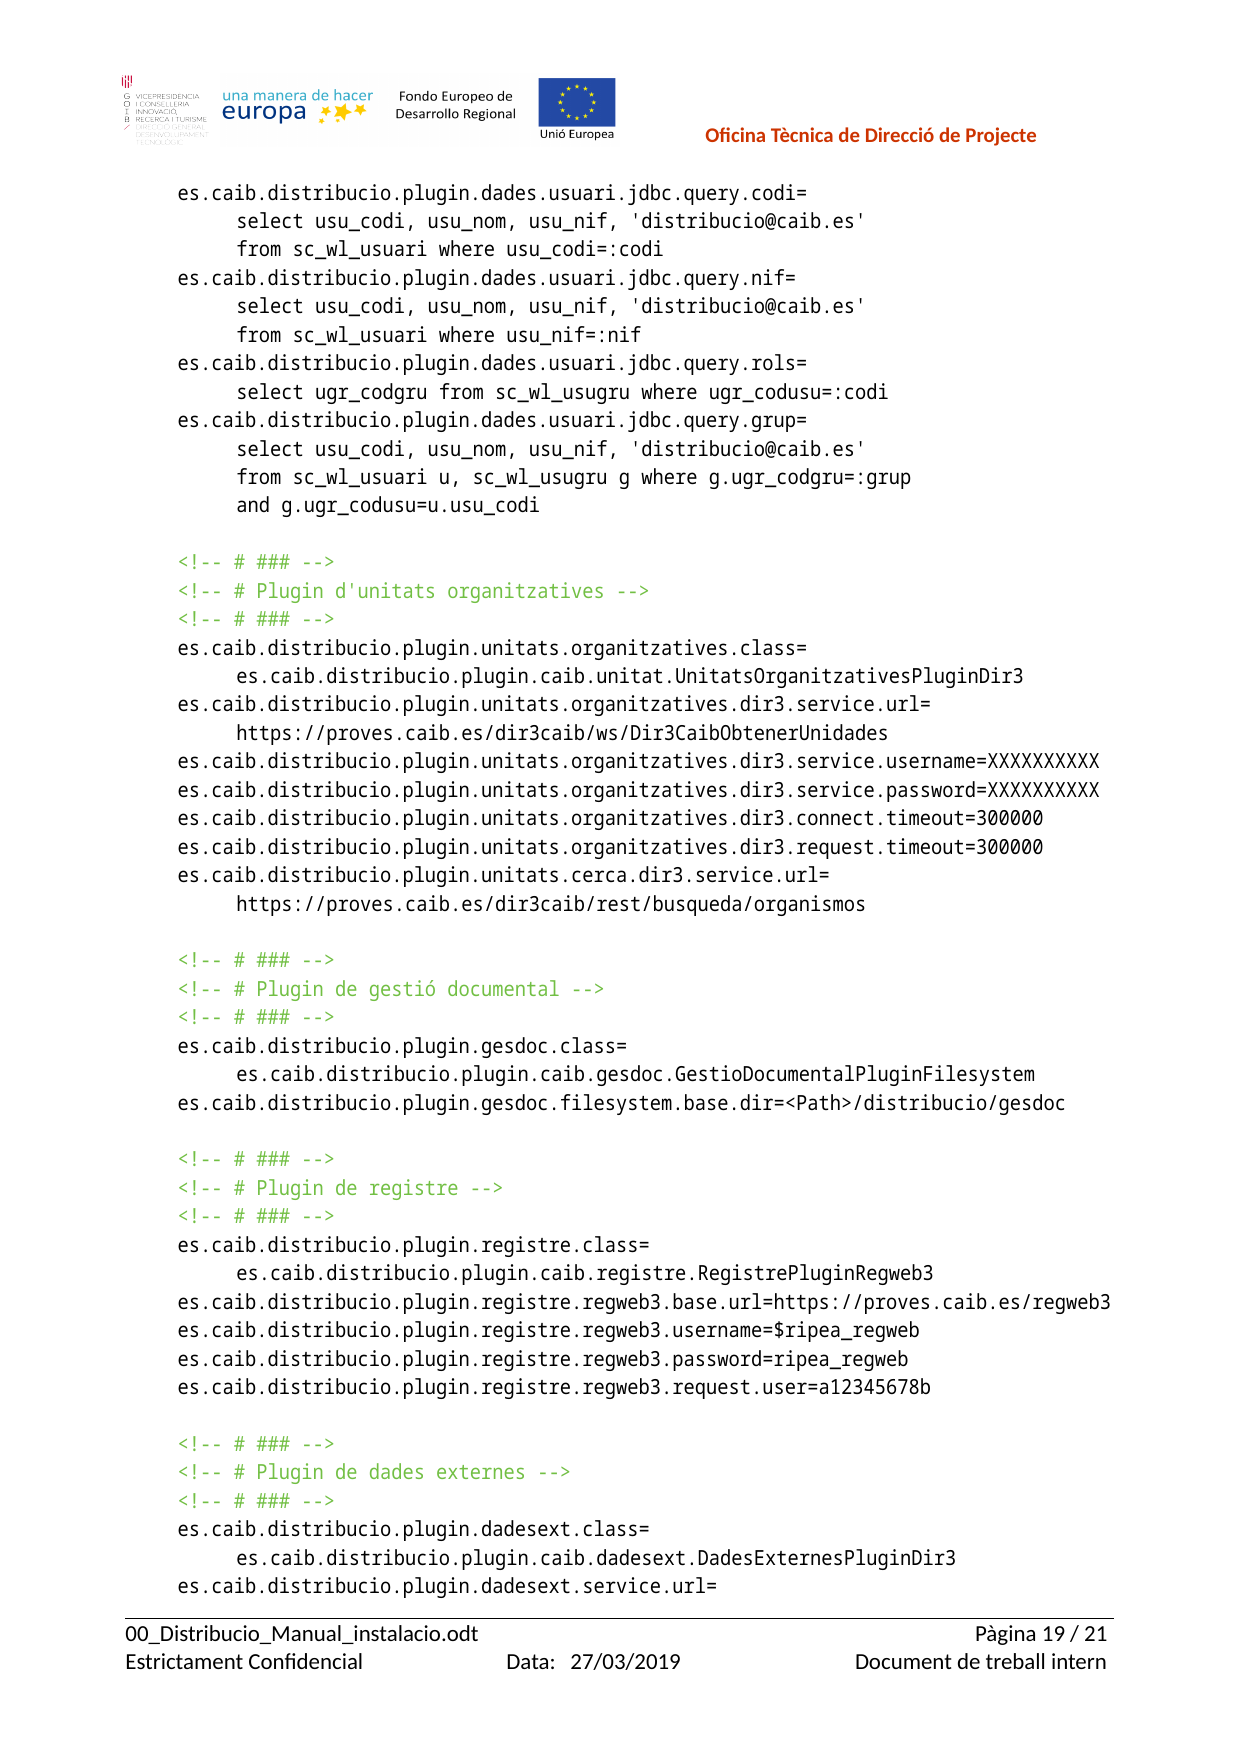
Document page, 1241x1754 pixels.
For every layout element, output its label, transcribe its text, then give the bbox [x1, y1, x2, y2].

text es.caib.distribucio.plugin.dades.usuari.jdbc.query.nif= [118, 263, 1122, 291]
text es.caib.distribucio.plugin.registre.regweb3.request.user=a12345678b [118, 1372, 1122, 1401]
text select usu_codi, usu_nom, usu_nif, 'distribucio@caib.es' [118, 434, 1122, 462]
text select ugr_codgru from sc_wl_usugru where ugr_codusu=:codi [118, 377, 1122, 405]
text es.caib.distribucio.plugin.registre.regweb3.username=$ripea_regweb [118, 1315, 1122, 1344]
text es.caib.distribucio.plugin.dadesext.class= [118, 1514, 1122, 1543]
text es.caib.distribucio.plugin.unitats.organitzatives.class= [118, 633, 1122, 661]
text es.caib.distribucio.plugin.unitats.organitzatives.dir3.service.username=XXXXXXXXXX [118, 746, 1122, 775]
text <!-- # ### --> [118, 1486, 1122, 1514]
text https://proves.caib.es/dir3caib/rest/busqueda/organismos [118, 889, 1122, 917]
text es.caib.distribucio.plugin.unitats.organitzatives.dir3.request.timeout=300000 [118, 832, 1122, 860]
text es.caib.distribucio.plugin.dades.usuari.jdbc.query.codi= [118, 178, 1122, 206]
text <!-- # ### --> [118, 547, 1122, 576]
text https://proves.caib.es/dir3caib/ws/Dir3CaibObtenerUnidades [118, 718, 1122, 746]
text from sc_wl_usuari u, sc_wl_usugru g where g.ugr_codgru=:grup [118, 462, 1122, 491]
text es.caib.distribucio.plugin.registre.regweb3.base.url=https://proves.caib.es/regweb3 [118, 1287, 1122, 1315]
text select usu_codi, usu_nom, usu_nif, 'distribucio@caib.es' [118, 291, 1122, 320]
text <!-- # ### --> [118, 1201, 1122, 1230]
text <!-- # ### --> [118, 604, 1122, 633]
text <!-- # Plugin d'unitats organitzatives --> [118, 576, 1122, 604]
text es.caib.distribucio.plugin.unitats.organitzatives.dir3.connect.timeout=300000 [118, 803, 1122, 832]
text es.caib.distribucio.plugin.registre.regweb3.password=ripea_regweb [118, 1344, 1122, 1372]
text <!-- # Plugin de registre --> [118, 1173, 1122, 1201]
text from sc_wl_usuari where usu_codi=:codi [118, 234, 1122, 263]
text <!-- # ### --> [118, 946, 1122, 974]
picture [219, 73, 621, 147]
text es.caib.distribucio.plugin.caib.registre.RegistrePluginRegweb3 [118, 1258, 1122, 1287]
text <!-- # Plugin de gestió documental --> [118, 974, 1122, 1002]
text <!-- # ### --> [118, 1002, 1122, 1031]
text es.caib.distribucio.plugin.caib.dadesext.DadesExternesPluginDir3 [118, 1543, 1122, 1571]
text from sc_wl_usuari where usu_nif=:nif [118, 320, 1122, 348]
text es.caib.distribucio.plugin.caib.unitat.UnitatsOrganitzativesPluginDir3 [118, 661, 1122, 689]
text es.caib.distribucio.plugin.unitats.organitzatives.dir3.service.password=XXXXXXXXXX [118, 775, 1122, 803]
text es.caib.distribucio.plugin.dades.usuari.jdbc.query.grup= [118, 405, 1122, 434]
text es.caib.distribucio.plugin.dades.usuari.jdbc.query.rols= [118, 348, 1122, 377]
text es.caib.distribucio.plugin.gesdoc.class= [118, 1031, 1122, 1059]
text es.caib.distribucio.plugin.unitats.organitzatives.dir3.service.url= [118, 689, 1122, 718]
text es.caib.distribucio.plugin.unitats.cerca.dir3.service.url= [118, 860, 1122, 889]
text es.caib.distribucio.plugin.gesdoc.filesystem.base.dir=<Path>/distribucio/gesdoc [118, 1088, 1122, 1116]
text es.caib.distribucio.plugin.caib.gesdoc.GestioDocumentalPluginFilesystem [118, 1059, 1122, 1088]
text es.caib.distribucio.plugin.registre.class= [118, 1230, 1122, 1258]
text select usu_codi, usu_nom, usu_nif, 'distribucio@caib.es' [118, 206, 1122, 234]
text <!-- # ### --> [118, 1429, 1122, 1457]
text <!-- # Plugin de dades externes --> [118, 1457, 1122, 1486]
text <!-- # ### --> [118, 1144, 1122, 1173]
text and g.ugr_codusu=u.usu_codi [118, 491, 1122, 519]
picture [118, 73, 213, 147]
text es.caib.distribucio.plugin.dadesext.service.url= [118, 1571, 1122, 1599]
